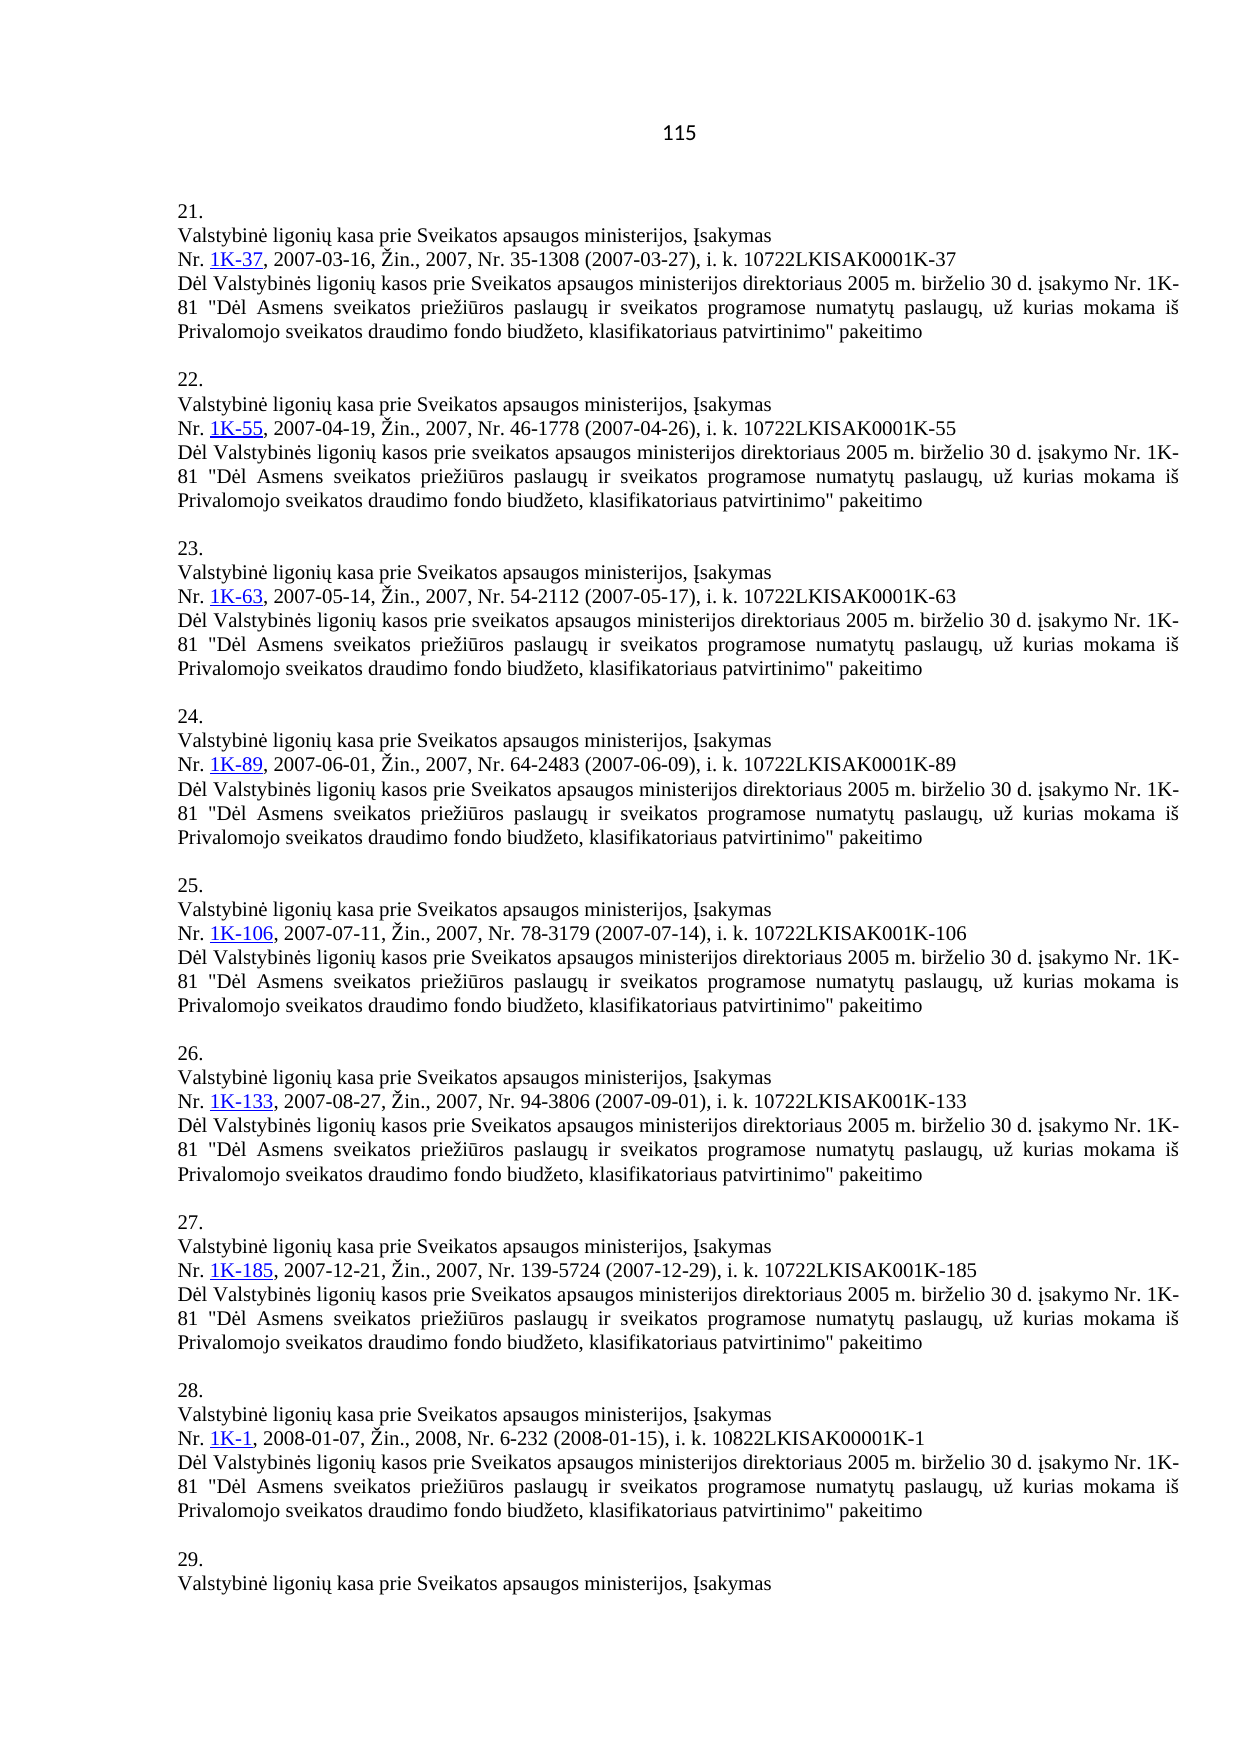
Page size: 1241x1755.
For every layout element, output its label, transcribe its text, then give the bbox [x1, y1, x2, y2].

text Dėl Valstybinės ligonių kasos prie Sveikatos apsaugos ministerijos direktoriaus 2005 m. birželio 30 d. įsakymo Nr. 1K-81 "Dėl Asmens sveikatos priežiūros paslaugų ir sveikatos programose numatytų paslaugų, už kurias mokama iš Privalomojo sveikatos draudimo fondo biudžeto, klasifikatoriaus patvirtinimo" pakeitimo [177, 1282, 1181, 1354]
text 27. [177, 1209, 1181, 1234]
text 22. [177, 367, 1181, 391]
text Valstybinė ligonių kasa prie Sveikatos apsaugos ministerijos, Įsakymas [177, 1402, 1181, 1426]
text Dėl Valstybinės ligonių kasos prie Sveikatos apsaugos ministerijos direktoriaus 2005 m. birželio 30 d. įsakymo Nr. 1K-81 "Dėl Asmens sveikatos priežiūros paslaugų ir sveikatos programose numatytų paslaugų, už kurias mokama iš Privalomojo sveikatos draudimo fondo biudžeto, klasifikatoriaus patvirtinimo" pakeitimo [177, 776, 1181, 849]
text Valstybinė ligonių kasa prie Sveikatos apsaugos ministerijos, Įsakymas [177, 728, 1181, 752]
text Nr. 1K-133, 2007-08-27, Žin., 2007, Nr. 94-3806 (2007-09-01), i. k. 10722LKISAK001K-133 [177, 1089, 1181, 1113]
text Valstybinė ligonių kasa prie Sveikatos apsaugos ministerijos, Įsakymas [177, 560, 1181, 584]
text Dėl Valstybinės ligonių kasos prie Sveikatos apsaugos ministerijos direktoriaus 2005 m. birželio 30 d. įsakymo Nr. 1K-81 "Dėl Asmens sveikatos priežiūros paslaugų ir sveikatos programose numatytų paslaugų, už kurias mokama iš Privalomojo sveikatos draudimo fondo biudžeto, klasifikatoriaus patvirtinimo" pakeitimo [177, 1450, 1181, 1522]
text Dėl Valstybinės ligonių kasos prie Sveikatos apsaugos ministerijos direktoriaus 2005 m. birželio 30 d. įsakymo Nr. 1K-81 "Dėl Asmens sveikatos priežiūros paslaugų ir sveikatos programose numatytų paslaugų, už kurias mokama iš Privalomojo sveikatos draudimo fondo biudžeto, klasifikatoriaus patvirtinimo" pakeitimo [177, 1113, 1181, 1186]
text 28. [177, 1378, 1181, 1402]
text Nr. 1K-37, 2007-03-16, Žin., 2007, Nr. 35-1308 (2007-03-27), i. k. 10722LKISAK0001K-37 [177, 247, 1181, 271]
text Nr. 1K-89, 2007-06-01, Žin., 2007, Nr. 64-2483 (2007-06-09), i. k. 10722LKISAK0001K-89 [177, 752, 1181, 776]
text Dėl Valstybinės ligonių kasos prie sveikatos apsaugos ministerijos direktoriaus 2005 m. birželio 30 d. įsakymo Nr. 1K-81 "Dėl Asmens sveikatos priežiūros paslaugų ir sveikatos programose numatytų paslaugų, už kurias mokama iš Privalomojo sveikatos draudimo fondo biudžeto, klasifikatoriaus patvirtinimo" pakeitimo [177, 608, 1181, 680]
text Nr. 1K-55, 2007-04-19, Žin., 2007, Nr. 46-1778 (2007-04-26), i. k. 10722LKISAK0001K-55 [177, 416, 1181, 439]
text 21. [177, 199, 1181, 223]
text Valstybinė ligonių kasa prie Sveikatos apsaugos ministerijos, Įsakymas [177, 391, 1181, 416]
text Nr. 1K-106, 2007-07-11, Žin., 2007, Nr. 78-3179 (2007-07-14), i. k. 10722LKISAK001K-106 [177, 921, 1181, 945]
text Valstybinė ligonių kasa prie Sveikatos apsaugos ministerijos, Įsakymas [177, 1234, 1181, 1258]
text Nr. 1K-63, 2007-05-14, Žin., 2007, Nr. 54-2112 (2007-05-17), i. k. 10722LKISAK0001K-63 [177, 584, 1181, 608]
text 25. [177, 873, 1181, 897]
text Dėl Valstybinės ligonių kasos prie Sveikatos apsaugos ministerijos direktoriaus 2005 m. birželio 30 d. įsakymo Nr. 1K-81 "Dėl Asmens sveikatos priežiūros paslaugų ir sveikatos programose numatytų paslaugų, už kurias mokama is Privalomojo sveikatos draudimo fondo biudžeto, klasifikatoriaus patvirtinimo" pakeitimo [177, 945, 1181, 1017]
text Valstybinė ligonių kasa prie Sveikatos apsaugos ministerijos, Įsakymas [177, 1065, 1181, 1089]
text Nr. 1K-1, 2008-01-07, Žin., 2008, Nr. 6-232 (2008-01-15), i. k. 10822LKISAK00001K-1 [177, 1426, 1181, 1450]
text Valstybinė ligonių kasa prie Sveikatos apsaugos ministerijos, Įsakymas [177, 1571, 1181, 1594]
text 24. [177, 704, 1181, 728]
text Dėl Valstybinės ligonių kasos prie Sveikatos apsaugos ministerijos direktoriaus 2005 m. birželio 30 d. įsakymo Nr. 1K-81 "Dėl Asmens sveikatos priežiūros paslaugų ir sveikatos programose numatytų paslaugų, už kurias mokama iš Privalomojo sveikatos draudimo fondo biudžeto, klasifikatoriaus patvirtinimo" pakeitimo [177, 271, 1181, 343]
text 29. [177, 1546, 1181, 1571]
text 23. [177, 536, 1181, 560]
text Valstybinė ligonių kasa prie Sveikatos apsaugos ministerijos, Įsakymas [177, 223, 1181, 247]
text Dėl Valstybinės ligonių kasos prie sveikatos apsaugos ministerijos direktoriaus 2005 m. birželio 30 d. įsakymo Nr. 1K-81 "Dėl Asmens sveikatos priežiūros paslaugų ir sveikatos programose numatytų paslaugų, už kurias mokama iš Privalomojo sveikatos draudimo fondo biudžeto, klasifikatoriaus patvirtinimo" pakeitimo [177, 439, 1181, 512]
text Nr. 1K-185, 2007-12-21, Žin., 2007, Nr. 139-5724 (2007-12-29), i. k. 10722LKISAK001K-185 [177, 1258, 1181, 1282]
text Valstybinė ligonių kasa prie Sveikatos apsaugos ministerijos, Įsakymas [177, 897, 1181, 921]
text 26. [177, 1041, 1181, 1065]
